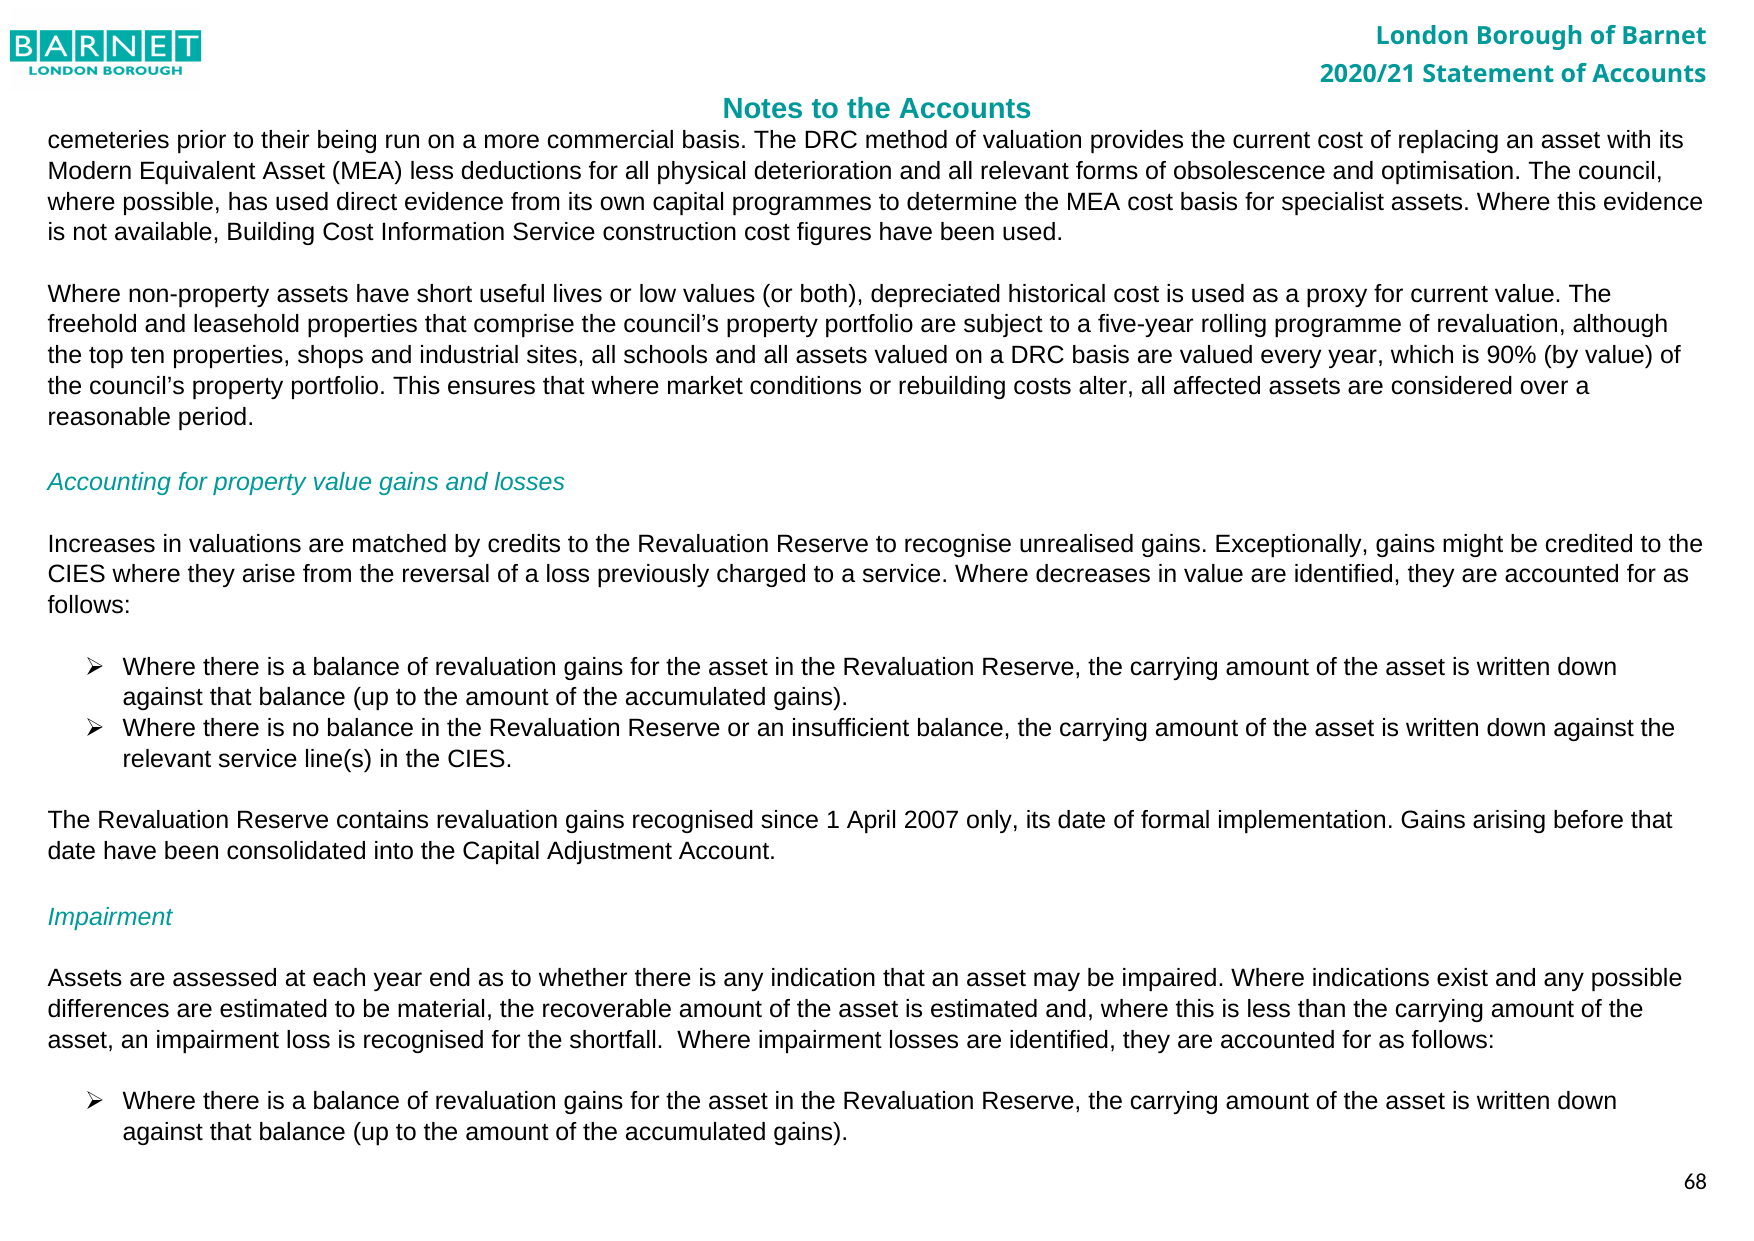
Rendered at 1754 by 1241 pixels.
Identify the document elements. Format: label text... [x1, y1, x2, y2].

text Where non-property assets have short useful lives or low values (or both), depreciated historical cost is used as a proxy for current value. The freehold and leasehold properties that comprise the council’s property portfolio are subject to a five-year rolling programme of revaluation, although the top ten properties, shops and industrial sites, all schools and all assets valued on a DRC basis are valued every year, which is 90% (by value) of the council’s property portfolio. This ensures that where market conditions or rebuilding costs alter, all affected assets are considered over a reasonable period. [47, 279, 1707, 430]
list Where there is a balance of revaluation gains for the asset in the Revaluation Reserve, the carrying amount of the asset is written down against that balance (up to the amount of the accumulated gains). [85, 652, 1707, 711]
list Where there is a balance of revaluation gains for the asset in the Revaluation Reserve, the carrying amount of the asset is written down against that balance (up to the amount of the accumulated gains). [85, 1086, 1707, 1146]
subtitle Impairment [47, 902, 1707, 931]
list Where there is no balance in the Revaluation Reserve or an insufficient balance, the carrying amount of the asset is written down against the relevant service line(s) in the CIES. [85, 713, 1707, 773]
text Assets are assessed at each year end as to whether there is any indication that an asset may be impaired. Where indications exist and any possible differences are estimated to be material, the recoverable amount of the asset is estimated and, where this is less than the carrying amount of the asset, an impairment loss is recognised for the shortfall. Where impairment losses are identified, they are accounted for as follows: [47, 963, 1707, 1053]
text cemeteries prior to their being run on a more commercial basis. The DRC method of valuation provides the current cost of replacing an asset with its Modern Equivalent Asset (MEA) less deductions for all physical deterioration and all relevant forms of obsolescence and optimisation. The council, where possible, has used direct evidence from its own capital programmes to determine the MEA cost basis for specialist assets. Where this evidence is not available, Building Cost Information Service construction cost figures have been used. [47, 125, 1707, 246]
text Increases in valuations are matched by credits to the Revaluation Reserve to recognise unrealised gains. Exceptionally, gains might be credited to the CIES where they arise from the reversal of a loss previously charged to a service. Where decreases in value are identified, they are accounted for as follows: [47, 529, 1707, 619]
text The Revaluation Reserve contains revaluation gains recognised since 1 April 2007 only, its date of formal implementation. Gains arising before that date have been consolidated into the Capital Adjustment Account. [47, 805, 1707, 865]
subtitle Accounting for property value gains and losses [47, 467, 1707, 496]
